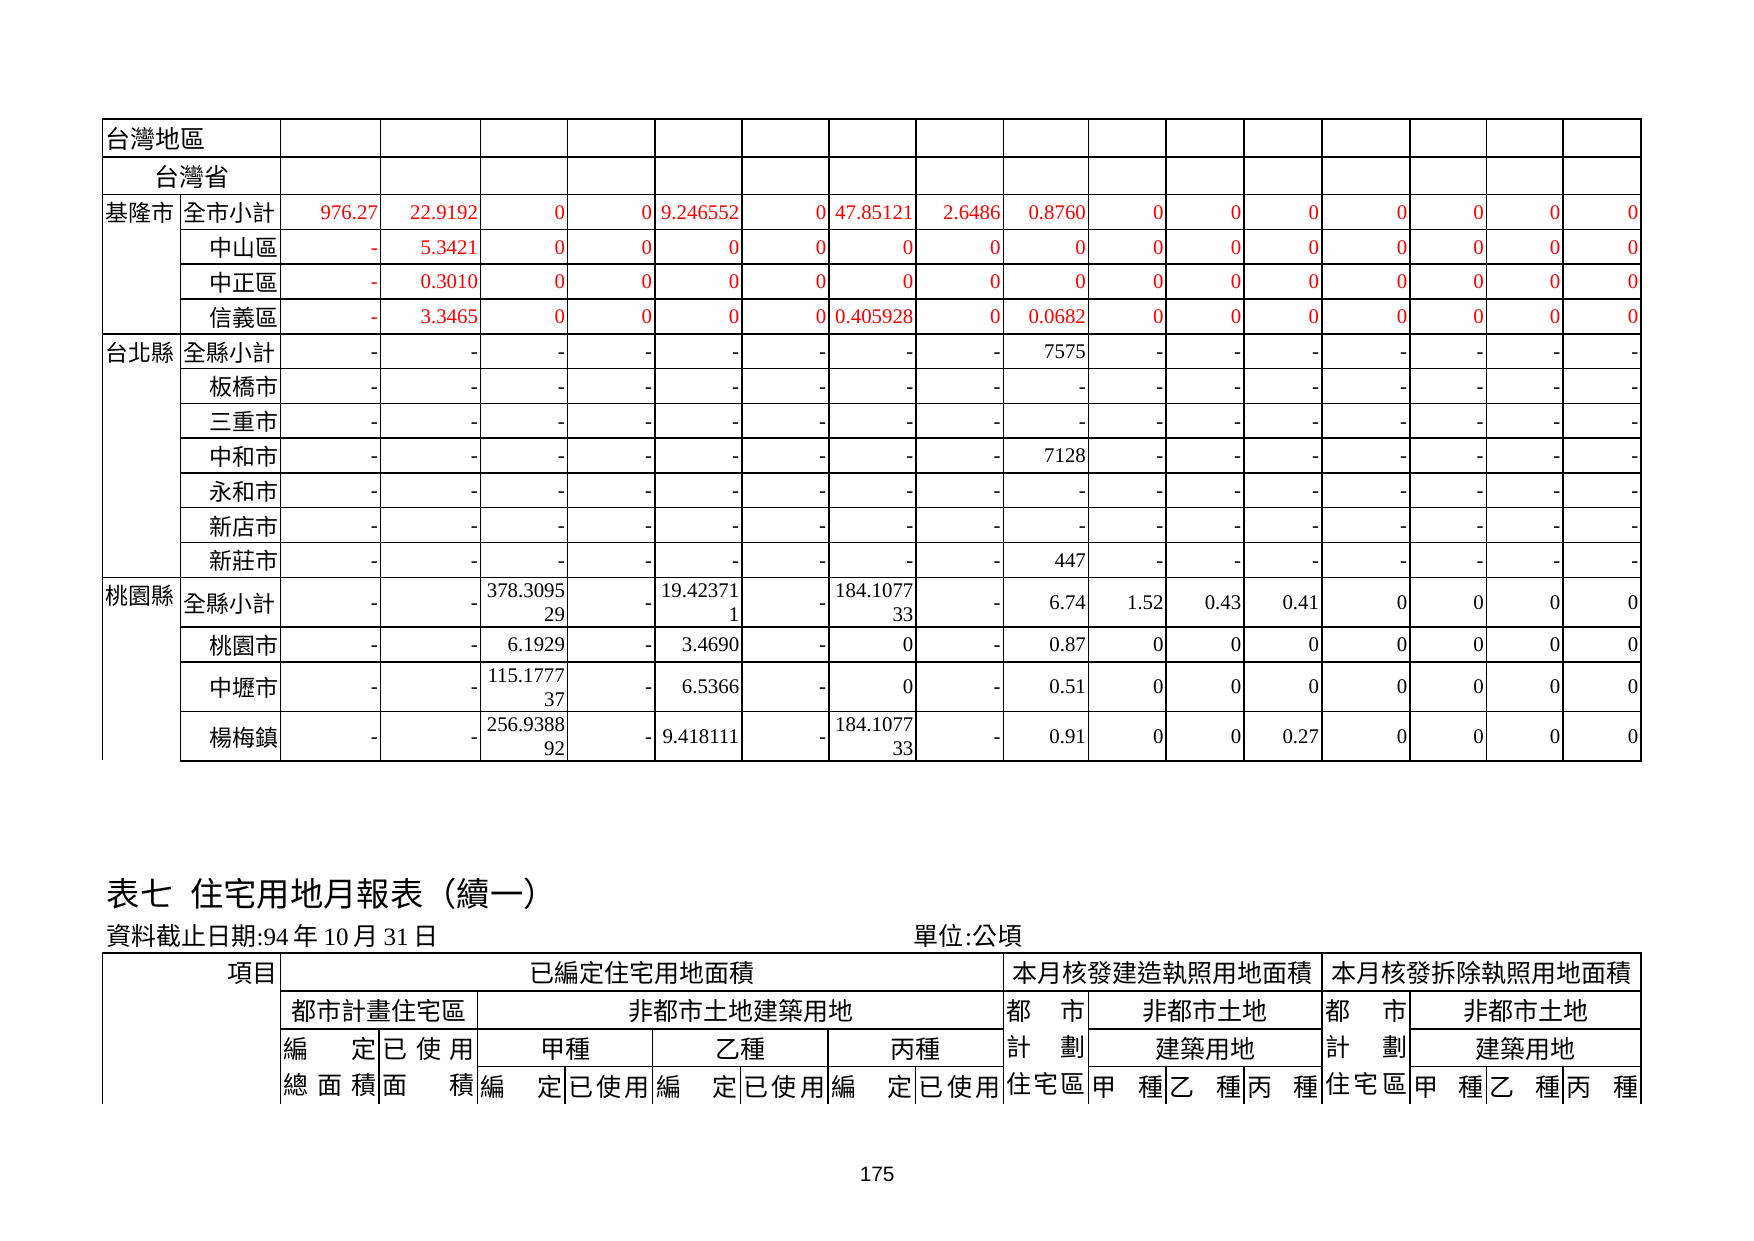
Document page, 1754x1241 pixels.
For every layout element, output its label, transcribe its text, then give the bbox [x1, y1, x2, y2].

table_cell [281, 158, 380, 194]
table_cell 9.246552 [656, 195, 741, 228]
table_cell 楊梅鎮 [181, 712, 280, 760]
table_cell - [917, 474, 1003, 507]
table_cell [1167, 158, 1243, 194]
table_cell - [1564, 369, 1640, 402]
table_cell - [917, 369, 1003, 402]
table_cell 0 [1167, 230, 1243, 263]
table_cell - [281, 404, 380, 437]
table_cell 都市 計劃 住宅區 [1004, 992, 1088, 1103]
table_cell 0 [1167, 265, 1243, 298]
table_cell - [1564, 508, 1640, 542]
table_cell [1411, 120, 1486, 156]
table_cell 19.423711 [656, 578, 741, 626]
table_cell [196, 1066, 280, 1103]
table_cell 0.51 [1004, 663, 1088, 711]
table_cell 新店市 [181, 508, 280, 542]
table_cell - [481, 508, 567, 542]
table_cell - [381, 628, 480, 661]
table_cell - [743, 628, 828, 661]
table_cell 0.27 [1245, 712, 1321, 760]
table_cell - [917, 439, 1003, 472]
table_cell - [481, 439, 567, 472]
table_cell - [830, 508, 915, 542]
table_cell 0 [830, 663, 915, 711]
table_cell [568, 120, 654, 156]
table_cell - [281, 230, 380, 263]
table_cell 中正區 [181, 265, 280, 298]
table_cell - [281, 474, 380, 507]
table_cell - [381, 369, 480, 402]
table_cell - [830, 543, 915, 576]
table_cell - [1323, 404, 1409, 437]
table_cell - [917, 404, 1003, 437]
table_cell - [1323, 335, 1409, 368]
table_cell - [1323, 543, 1409, 576]
table_cell 甲種 [1089, 1067, 1165, 1103]
table_cell 378.309529 [481, 578, 567, 626]
table_cell 新莊市 [181, 543, 280, 576]
table_cell 0 [1487, 663, 1562, 711]
table_cell - [917, 663, 1003, 711]
table_cell 0 [1564, 628, 1640, 661]
table_cell 0 [1411, 230, 1486, 263]
table_cell - [381, 712, 480, 760]
table_cell 已使用 [741, 1067, 827, 1103]
table_cell - [1167, 439, 1243, 472]
table_cell - [1004, 508, 1088, 542]
table_cell 0 [1411, 195, 1486, 228]
table_cell - [1245, 439, 1321, 472]
table_cell 0 [1411, 663, 1486, 711]
table_cell - [1167, 404, 1243, 437]
table_cell [1167, 120, 1243, 156]
table_cell 0 [1411, 628, 1486, 661]
table_cell 0 [1323, 300, 1409, 333]
table_cell 0 [1487, 195, 1562, 228]
table_cell 0 [1089, 712, 1165, 760]
table_cell 信義區 [181, 300, 280, 333]
table_cell - [1487, 404, 1562, 437]
table_cell - [917, 335, 1003, 368]
table_cell - [1167, 335, 1243, 368]
table_cell 永和市 [181, 474, 280, 507]
table_cell 0 [1167, 300, 1243, 333]
table_cell 建築用地 [1089, 1030, 1321, 1066]
table_cell 0.3010 [381, 265, 480, 298]
table_cell [568, 158, 654, 194]
table_cell [281, 120, 380, 156]
table_cell - [656, 404, 741, 437]
table_cell - [568, 543, 654, 576]
table_cell - [917, 712, 1003, 760]
table_cell 編定 總面積 [281, 1030, 378, 1103]
table_cell 0 [917, 230, 1003, 263]
table_cell 0 [743, 265, 828, 298]
table_cell - [568, 439, 654, 472]
table_cell - [1089, 404, 1165, 437]
table_cell - [1487, 474, 1562, 507]
table_cell 47.85121 [830, 195, 915, 228]
table_cell 9.418111 [656, 712, 741, 760]
table_cell - [281, 335, 380, 368]
table_header 本月核發拆除執照用地面積 [1323, 954, 1640, 990]
table_cell - [1411, 369, 1486, 402]
table_cell - [743, 712, 828, 760]
table_cell - [1245, 369, 1321, 402]
table_cell - [656, 439, 741, 472]
table_cell 桃園市 [181, 628, 280, 661]
table_cell 0 [568, 230, 654, 263]
table_cell 台灣地區 [103, 120, 280, 156]
table_cell 0 [1245, 663, 1321, 711]
table_cell 0 [1167, 663, 1243, 711]
table_cell 丙種 [1564, 1067, 1640, 1103]
table_cell 0 [1411, 712, 1486, 760]
table_cell [656, 158, 741, 194]
table_cell - [743, 439, 828, 472]
table_cell 0 [1411, 300, 1486, 333]
table_cell [917, 120, 1003, 156]
table_cell [1564, 158, 1640, 194]
table_cell 基隆市 [103, 195, 180, 333]
table_cell - [1167, 543, 1243, 576]
table_cell - [1411, 335, 1486, 368]
table_cell 0 [1323, 195, 1409, 228]
table_cell 0 [1245, 628, 1321, 661]
table_cell 6.74 [1004, 578, 1088, 626]
table_cell 1.52 [1089, 578, 1165, 626]
table_header 項目 [196, 954, 280, 990]
table_header [103, 954, 196, 990]
table_cell 6.5366 [656, 663, 741, 711]
table_cell 板橋市 [181, 369, 280, 402]
table_cell - [1245, 543, 1321, 576]
table_cell 0 [917, 265, 1003, 298]
table_cell - [1323, 369, 1409, 402]
table_cell 447 [1004, 543, 1088, 576]
table_cell - [1089, 335, 1165, 368]
table_cell - [481, 369, 567, 402]
table_cell 非都市土地 [1411, 992, 1640, 1028]
table_cell 已使用 [566, 1067, 652, 1103]
table_cell 台灣省 [103, 158, 280, 194]
table_cell 0 [568, 195, 654, 228]
table_cell [1245, 120, 1321, 156]
table_cell - [1245, 508, 1321, 542]
table_cell 22.9192 [381, 195, 480, 228]
table_cell 編定 [829, 1067, 915, 1103]
table_cell - [281, 578, 380, 626]
table_cell [743, 120, 828, 156]
table_cell - [743, 369, 828, 402]
table_cell [1487, 120, 1562, 156]
table_cell [1323, 120, 1409, 156]
table_cell - [481, 404, 567, 437]
table_cell 6.1929 [481, 628, 567, 661]
table_cell 7128 [1004, 439, 1088, 472]
table_cell - [1411, 439, 1486, 472]
table_cell 0 [1411, 578, 1486, 626]
table_cell - [917, 628, 1003, 661]
table_cell - [568, 508, 654, 542]
table_cell [481, 158, 567, 194]
table_cell 0 [481, 230, 567, 263]
table_cell - [1089, 439, 1165, 472]
table_cell 0 [1487, 712, 1562, 760]
table_cell - [1089, 508, 1165, 542]
table_cell - [281, 712, 380, 760]
table_cell [381, 120, 480, 156]
table_cell - [281, 300, 380, 333]
table_cell - [1089, 369, 1165, 402]
table_cell 0 [656, 230, 741, 263]
table_cell 0 [1487, 300, 1562, 333]
table_cell 中山區 [181, 230, 280, 263]
table_cell 0 [481, 300, 567, 333]
table_cell 0 [743, 230, 828, 263]
table_cell - [281, 508, 380, 542]
table_cell 丙種 [829, 1030, 1003, 1066]
table_cell - [481, 474, 567, 507]
table_cell [481, 120, 567, 156]
table_cell 0 [1564, 265, 1640, 298]
table_cell - [743, 508, 828, 542]
table_cell 0 [568, 265, 654, 298]
table_cell - [1004, 474, 1088, 507]
table_cell 2.6486 [917, 195, 1003, 228]
table_cell 0 [830, 230, 915, 263]
table_cell [656, 120, 741, 156]
table_cell - [568, 369, 654, 402]
table_cell - [656, 369, 741, 402]
table_cell 0.41 [1245, 578, 1321, 626]
table_cell 0 [1245, 195, 1321, 228]
table_cell [103, 1028, 196, 1066]
table_cell 0 [1004, 230, 1088, 263]
table_cell [1004, 158, 1088, 194]
table_cell - [381, 578, 480, 626]
table_cell 0 [481, 265, 567, 298]
table_header 本月核發建造執照用地面積 [1004, 954, 1321, 990]
table_cell 0 [743, 195, 828, 228]
table_cell - [743, 404, 828, 437]
table_cell - [1487, 508, 1562, 542]
table_cell 184.107733 [830, 578, 915, 626]
table_cell 0.0682 [1004, 300, 1088, 333]
table_cell - [1411, 543, 1486, 576]
table_cell [1089, 158, 1165, 194]
table_cell [1323, 158, 1409, 194]
table_cell - [1564, 543, 1640, 576]
table_cell - [917, 508, 1003, 542]
table_cell 115.177737 [481, 663, 567, 711]
table_cell 0 [830, 265, 915, 298]
table_cell 0 [656, 300, 741, 333]
table_cell [381, 158, 480, 194]
table_cell 0 [1487, 265, 1562, 298]
table_cell [1089, 120, 1165, 156]
table_cell 0 [1089, 663, 1165, 711]
table_cell - [281, 663, 380, 711]
table_cell - [1411, 508, 1486, 542]
table_cell 0 [1564, 712, 1640, 760]
table_cell - [568, 712, 654, 760]
table_cell [917, 158, 1003, 194]
table_cell 256.938892 [481, 712, 567, 760]
table_cell 0 [1564, 300, 1640, 333]
table_cell 0 [1487, 578, 1562, 626]
table_cell - [568, 628, 654, 661]
table_cell [196, 990, 280, 1028]
table_cell [743, 158, 828, 194]
table_cell - [281, 628, 380, 661]
table_cell - [1564, 439, 1640, 472]
table_cell - [381, 543, 480, 576]
table_cell - [1167, 474, 1243, 507]
table_cell 0 [1487, 230, 1562, 263]
table_cell - [381, 404, 480, 437]
table_cell 編定 [653, 1067, 740, 1103]
text 資料截止日期:94年10月31日 單位:公頃 [106, 916, 1648, 952]
table_cell - [1323, 474, 1409, 507]
table_cell [103, 990, 196, 1028]
table_cell 0 [1487, 628, 1562, 661]
table_cell - [830, 369, 915, 402]
table_cell 非都市土地建築用地 [478, 992, 1003, 1028]
table_cell - [743, 578, 828, 626]
table_cell - [381, 508, 480, 542]
table_cell - [656, 543, 741, 576]
table_cell 0 [1323, 265, 1409, 298]
table_cell - [568, 404, 654, 437]
table_cell [1564, 120, 1640, 156]
table_cell - [281, 439, 380, 472]
table_cell 建築用地 [1411, 1030, 1640, 1066]
table_cell - [1323, 439, 1409, 472]
table_cell 0 [1564, 663, 1640, 711]
table_cell 0 [1089, 628, 1165, 661]
table_cell - [1411, 404, 1486, 437]
table_cell 0 [1089, 195, 1165, 228]
table_cell 中和市 [181, 439, 280, 472]
table_cell 0 [1323, 230, 1409, 263]
table_cell - [1245, 404, 1321, 437]
table_cell 0.43 [1167, 578, 1243, 626]
table_cell - [1004, 369, 1088, 402]
table_cell - [568, 578, 654, 626]
table_cell 都市計畫住宅區 [281, 992, 477, 1028]
table_cell - [1487, 439, 1562, 472]
table_cell 0 [1167, 712, 1243, 760]
table_cell - [830, 474, 915, 507]
table_cell 0 [1564, 195, 1640, 228]
table_cell 0 [830, 628, 915, 661]
table_cell 7575 [1004, 335, 1088, 368]
table_cell 0 [481, 195, 567, 228]
table_cell 0.8760 [1004, 195, 1088, 228]
table_cell 0.87 [1004, 628, 1088, 661]
table_cell 甲種 [478, 1030, 652, 1066]
table_cell 全縣小計 [181, 335, 280, 368]
table_cell - [1564, 474, 1640, 507]
table_cell [103, 1066, 196, 1103]
table_cell - [743, 663, 828, 711]
table_header 已編定住宅用地面積 [281, 954, 1003, 990]
table_cell 0 [1245, 265, 1321, 298]
table_cell - [917, 578, 1003, 626]
table_cell 3.4690 [656, 628, 741, 661]
table_cell - [281, 543, 380, 576]
table_cell - [743, 335, 828, 368]
table_cell 3.3465 [381, 300, 480, 333]
table_cell 0 [1245, 230, 1321, 263]
table_cell 0 [1564, 230, 1640, 263]
table_cell 台北縣 [103, 335, 180, 576]
table_cell 乙種 [653, 1030, 827, 1066]
table_cell - [1004, 404, 1088, 437]
table_cell - [1167, 508, 1243, 542]
table_cell - [381, 663, 480, 711]
table_cell - [656, 335, 741, 368]
table_cell - [830, 404, 915, 437]
table_cell - [381, 474, 480, 507]
table_cell - [381, 335, 480, 368]
table_cell [1487, 158, 1562, 194]
table_cell - [830, 335, 915, 368]
table_cell - [1487, 335, 1562, 368]
table_cell 0 [1323, 628, 1409, 661]
table_cell 中壢市 [181, 663, 280, 711]
table_cell 0 [1245, 300, 1321, 333]
table_cell [1004, 120, 1088, 156]
table_cell - [830, 439, 915, 472]
text 表七 住宅用地月報表（續一） [106, 868, 1648, 916]
table_cell 976.27 [281, 195, 380, 228]
table_cell [1245, 158, 1321, 194]
table_cell - [1487, 369, 1562, 402]
table_cell - [481, 335, 567, 368]
table_cell 0 [917, 300, 1003, 333]
table_cell 非都市土地 [1089, 992, 1321, 1028]
table_cell 乙種 [1487, 1067, 1562, 1103]
table_cell 0 [1323, 663, 1409, 711]
table_cell - [568, 663, 654, 711]
table_cell [830, 158, 915, 194]
table_cell - [1564, 335, 1640, 368]
table_cell - [743, 543, 828, 576]
table_cell 5.3421 [381, 230, 480, 263]
table_cell 乙種 [1167, 1067, 1243, 1103]
table_cell - [917, 543, 1003, 576]
table_cell - [281, 265, 380, 298]
table_cell - [1167, 369, 1243, 402]
table_cell 三重市 [181, 404, 280, 437]
table_cell 0 [1167, 628, 1243, 661]
table_cell 0 [568, 300, 654, 333]
table_cell 編定 [478, 1067, 564, 1103]
table_cell - [568, 335, 654, 368]
table_cell 0 [1564, 578, 1640, 626]
table_cell - [381, 439, 480, 472]
table_cell 0 [1089, 300, 1165, 333]
table_cell - [1487, 543, 1562, 576]
table_cell 甲種 [1411, 1067, 1486, 1103]
table_cell 0 [1167, 195, 1243, 228]
table_cell - [1411, 474, 1486, 507]
table_cell 0 [1089, 265, 1165, 298]
table_cell - [1245, 335, 1321, 368]
table_cell - [1323, 508, 1409, 542]
table_cell - [281, 369, 380, 402]
table_cell 184.107733 [830, 712, 915, 760]
table_cell 0.91 [1004, 712, 1088, 760]
table_cell [196, 1028, 280, 1066]
table_cell 0.405928 [830, 300, 915, 333]
table_cell - [656, 508, 741, 542]
table_cell - [1564, 404, 1640, 437]
table_cell 0 [656, 265, 741, 298]
table_cell - [481, 543, 567, 576]
table_cell - [743, 474, 828, 507]
table_cell 0 [1089, 230, 1165, 263]
table_cell 0 [1323, 578, 1409, 626]
table_cell - [1245, 474, 1321, 507]
table_cell - [656, 474, 741, 507]
table_cell 0 [1004, 265, 1088, 298]
table_cell 0 [1323, 712, 1409, 760]
table_cell 都市 計劃 住宅區 [1323, 992, 1409, 1103]
table_cell [830, 120, 915, 156]
table_cell 丙種 [1245, 1067, 1321, 1103]
table_cell - [1089, 543, 1165, 576]
table_cell 已使用 [916, 1067, 1003, 1103]
table_cell 0 [743, 300, 828, 333]
table_cell - [1089, 474, 1165, 507]
table_cell 0 [1411, 265, 1486, 298]
table_cell 全縣小計 [181, 578, 280, 626]
table_cell - [568, 474, 654, 507]
table_cell 全市小計 [181, 195, 280, 228]
table_cell [1411, 158, 1486, 194]
table_cell 已使用 面積 [380, 1030, 477, 1103]
table_cell 桃園縣 [103, 578, 180, 760]
